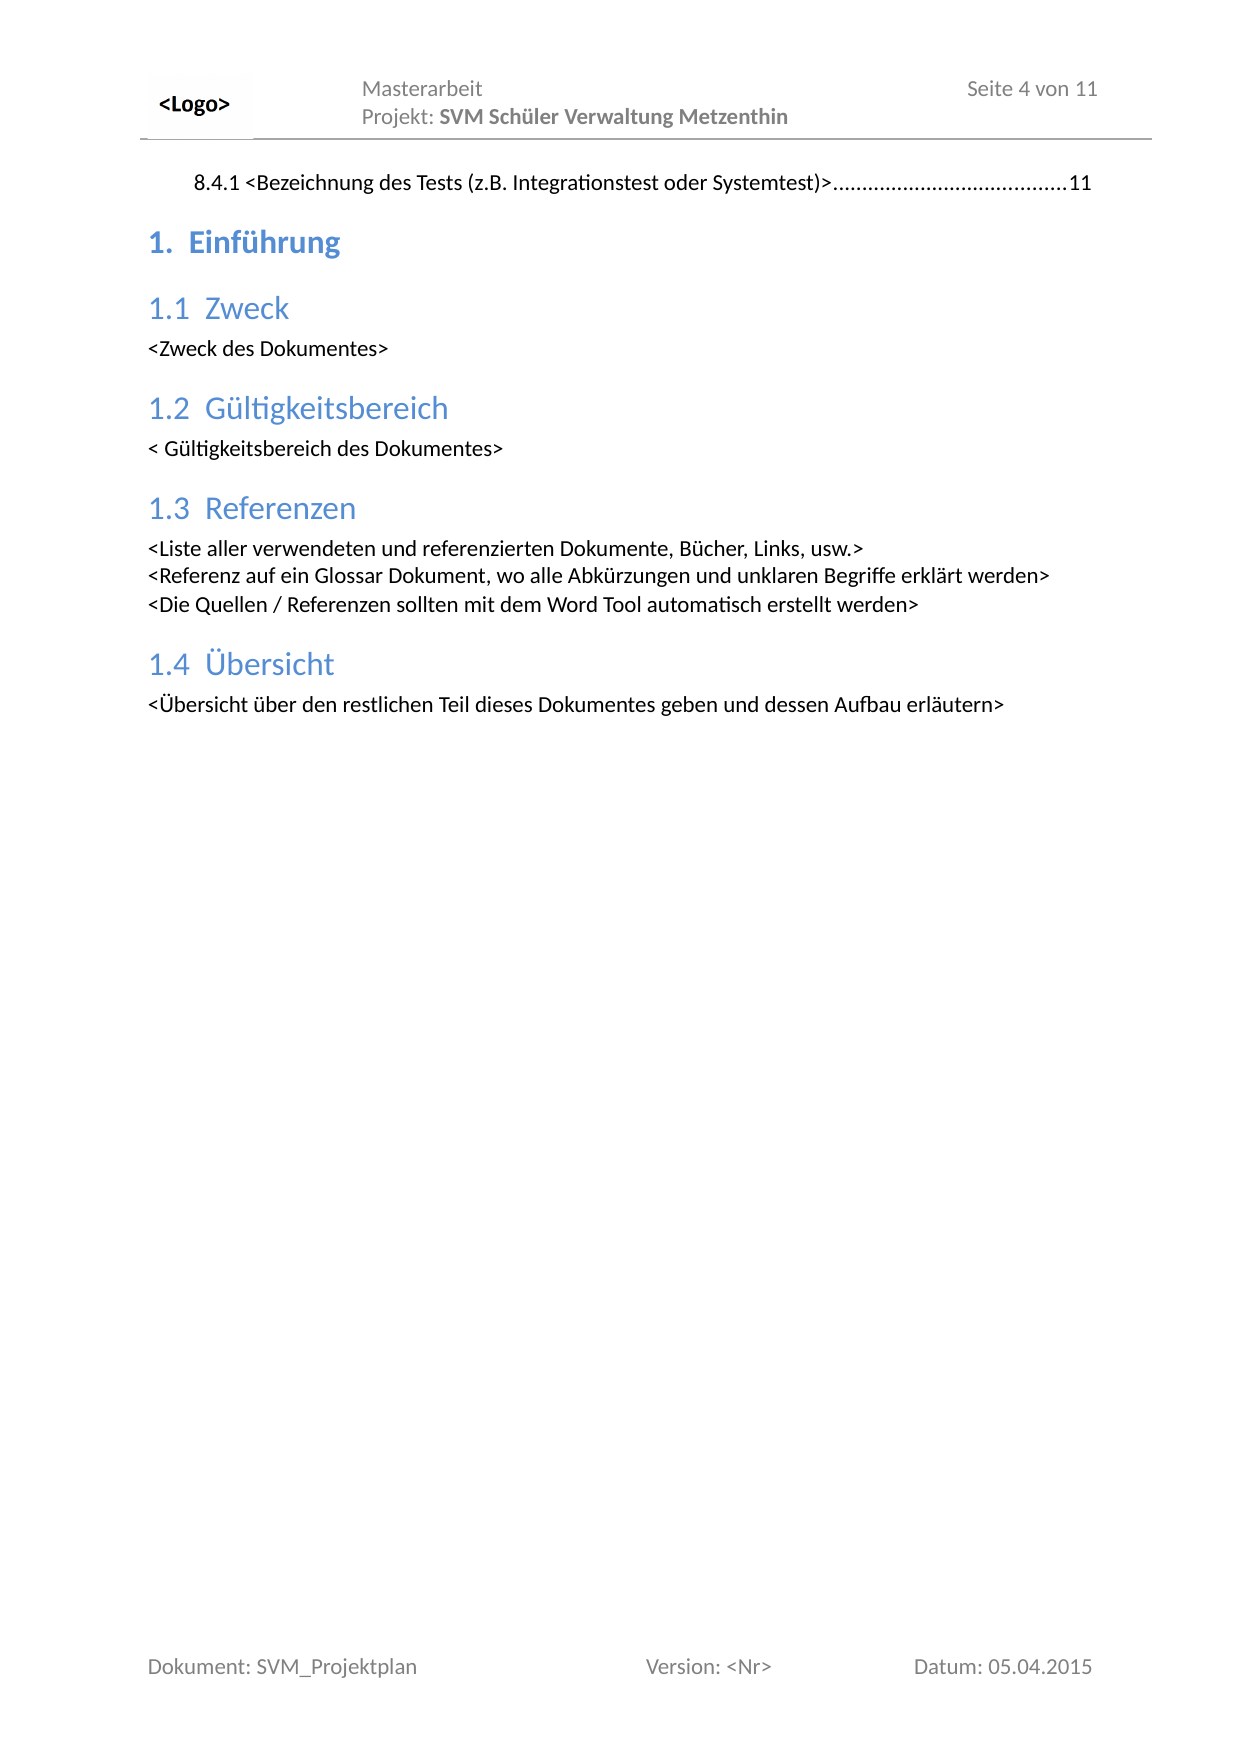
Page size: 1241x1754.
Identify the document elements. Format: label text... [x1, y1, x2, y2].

subtitle Übersicht [148, 643, 1093, 683]
text < Gültigkeitsbereich des Dokumentes> [148, 434, 1093, 462]
text <Übersicht über den restlichen Teil dieses Dokumentes geben und dessen Aufbau erläutern> [148, 690, 1093, 718]
text <Die Quellen / Referenzen sollten mit dem Word Tool automatisch erstellt werden> [148, 590, 1093, 618]
subtitle Referenzen [148, 487, 1093, 527]
text <Referenz auf ein Glossar Dokument, wo alle Abkürzungen und unklaren Begriffe erklärt werden> [148, 562, 1093, 590]
text 8.4.1 <Bezeichnung des Tests (z.B. Integrationstest oder Systemtest)> 11 [193, 168, 1093, 196]
picture [147, 73, 254, 139]
text <Liste aller verwendeten und referenzierten Dokumente, Bücher, Links, usw.> [148, 534, 1093, 562]
subtitle Zweck [148, 287, 1093, 327]
subtitle Einführung [148, 221, 1093, 262]
text <Zweck des Dokumentes> [148, 334, 1093, 362]
subtitle Gültigkeitsbereich [148, 387, 1093, 427]
